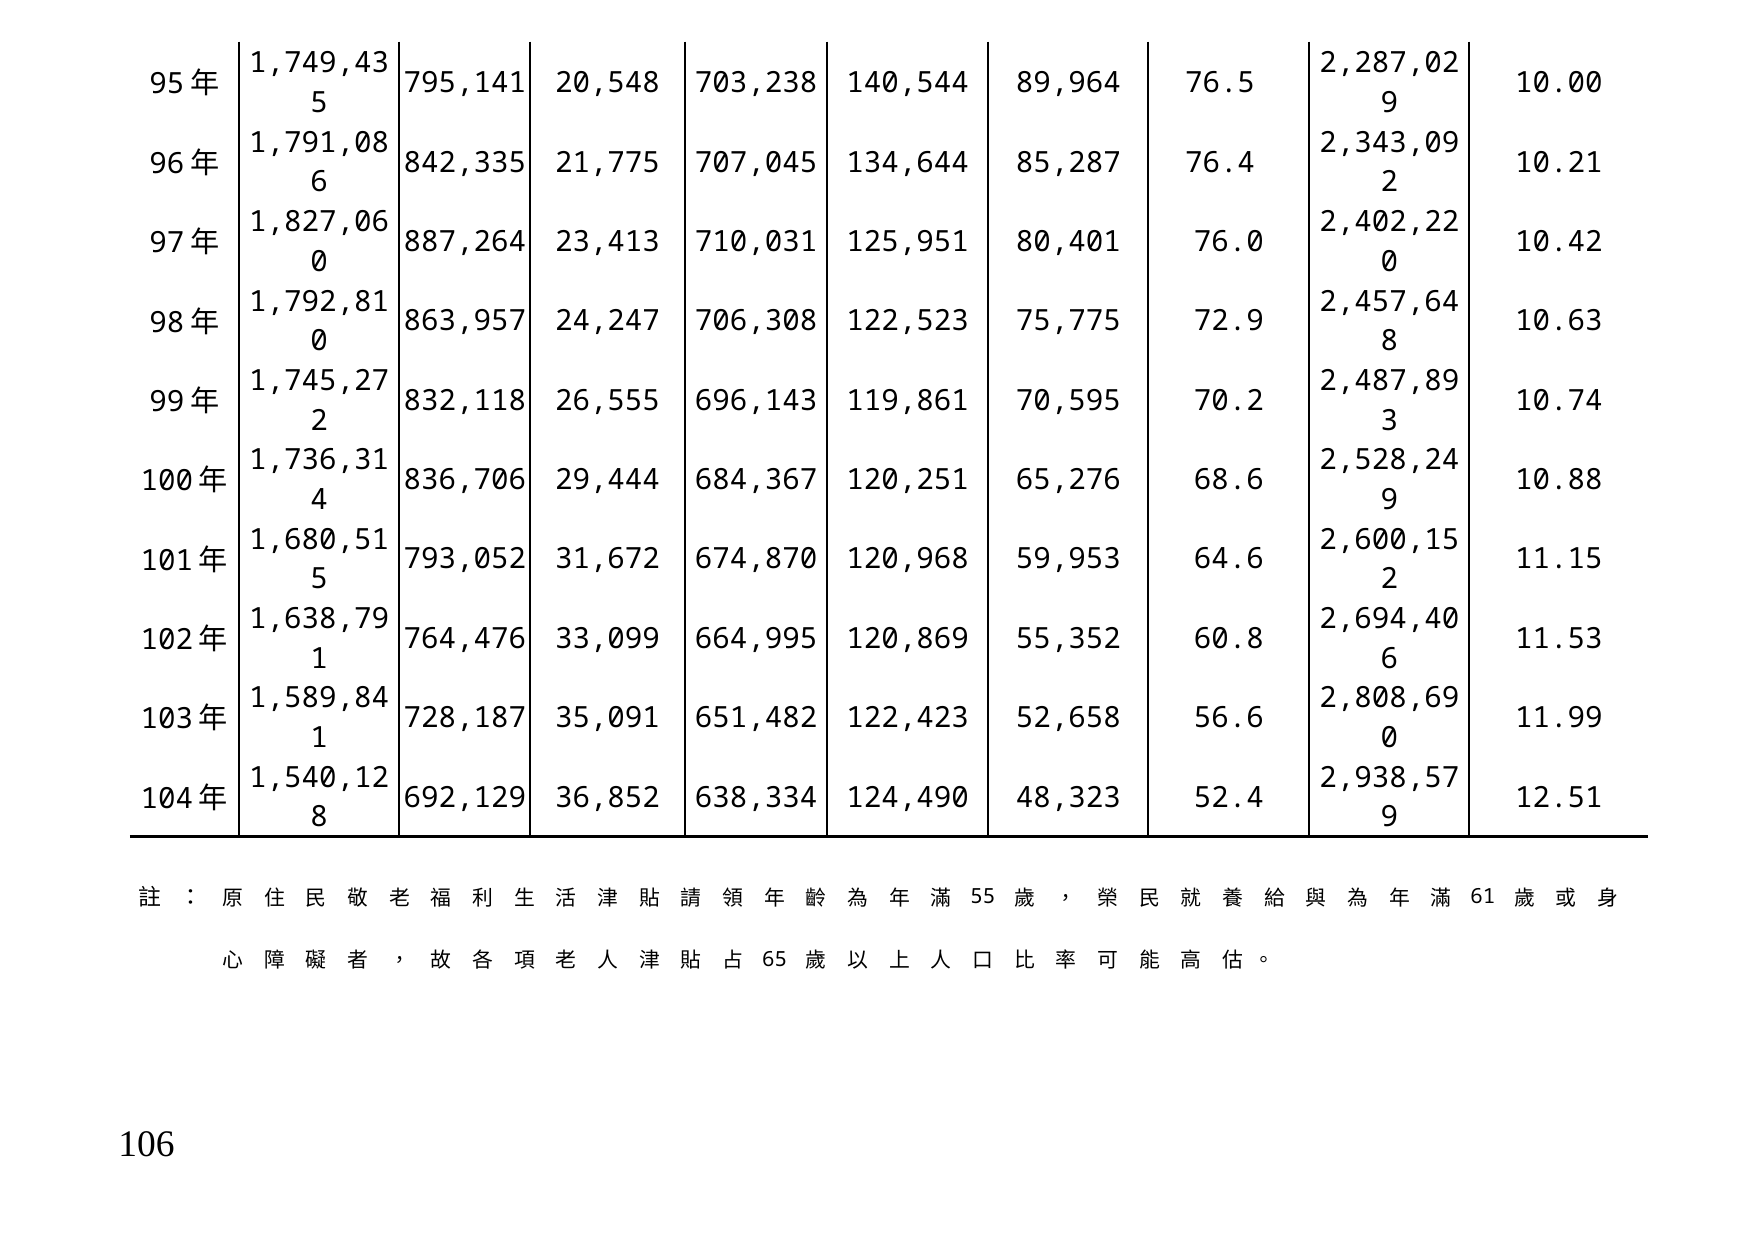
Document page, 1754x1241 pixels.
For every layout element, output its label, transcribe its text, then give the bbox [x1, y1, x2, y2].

table_cell 35,091 [531, 677, 684, 756]
table_cell 48,323 [989, 756, 1147, 835]
table_cell 887,264 [400, 200, 529, 280]
table_cell 120,968 [828, 518, 987, 597]
table_cell 1,638,791 [240, 597, 398, 677]
table_cell 2,528,249 [1310, 439, 1468, 518]
table_cell 10.63 [1470, 280, 1648, 359]
table_cell 1,749,435 [240, 42, 398, 121]
table_cell 76.4 [1149, 121, 1308, 200]
table_cell 20,548 [531, 42, 684, 121]
table_cell 140,544 [828, 42, 987, 121]
table_cell 80,401 [989, 200, 1147, 280]
table_cell 36,852 [531, 756, 684, 835]
table_cell 638,334 [686, 756, 826, 835]
table_cell 2,287,029 [1310, 42, 1468, 121]
table_cell 11.15 [1470, 518, 1648, 597]
table_cell 76.0 [1149, 200, 1308, 280]
table_cell 664,995 [686, 597, 826, 677]
table_cell 23,413 [531, 200, 684, 280]
table_cell 21,775 [531, 121, 684, 200]
table_cell 10.21 [1470, 121, 1648, 200]
table_cell 55,352 [989, 597, 1147, 677]
table_cell 696,143 [686, 359, 826, 438]
table_cell 728,187 [400, 677, 529, 756]
table_cell 33,099 [531, 597, 684, 677]
table_cell 11.53 [1470, 597, 1648, 677]
table_cell 104年 [130, 756, 238, 835]
table_cell 764,476 [400, 597, 529, 677]
table_cell 103年 [130, 677, 238, 756]
table_cell 125,951 [828, 200, 987, 280]
table_cell 120,251 [828, 439, 987, 518]
table_cell 134,644 [828, 121, 987, 200]
table_cell 29,444 [531, 439, 684, 518]
table_cell 2,600,152 [1310, 518, 1468, 597]
table_cell 706,308 [686, 280, 826, 359]
table_cell 2,694,406 [1310, 597, 1468, 677]
table_cell 692,129 [400, 756, 529, 835]
table_cell 1,736,314 [240, 439, 398, 518]
text 註：原住民敬老福利生活津貼請領年齡為年滿55歲，榮民就養給與為年滿61歲或身心障礙者，故各項老人津貼占65歲以上人口比率可能高估。 [128, 854, 1628, 979]
table_cell 31,672 [531, 518, 684, 597]
table_cell 119,861 [828, 359, 987, 438]
table_cell 70,595 [989, 359, 1147, 438]
table_cell 122,523 [828, 280, 987, 359]
table_cell 70.2 [1149, 359, 1308, 438]
table_cell 12.51 [1470, 756, 1648, 835]
table_cell 2,938,579 [1310, 756, 1468, 835]
table_cell 56.6 [1149, 677, 1308, 756]
table_cell 65,276 [989, 439, 1147, 518]
table_cell 102年 [130, 597, 238, 677]
table_cell 124,490 [828, 756, 987, 835]
table_cell 76.5 [1149, 42, 1308, 121]
table_cell 1,792,810 [240, 280, 398, 359]
table_cell 10.74 [1470, 359, 1648, 438]
table_cell 122,423 [828, 677, 987, 756]
table_cell 10.88 [1470, 439, 1648, 518]
table_cell 2,402,220 [1310, 200, 1468, 280]
table_cell 89,964 [989, 42, 1147, 121]
table_cell 59,953 [989, 518, 1147, 597]
table_cell 651,482 [686, 677, 826, 756]
table_cell 24,247 [531, 280, 684, 359]
table_cell 101年 [130, 518, 238, 597]
table_cell 1,540,128 [240, 756, 398, 835]
table_cell 98年 [130, 280, 238, 359]
table_cell 68.6 [1149, 439, 1308, 518]
table_cell 60.8 [1149, 597, 1308, 677]
table_cell 2,487,893 [1310, 359, 1468, 438]
table_cell 707,045 [686, 121, 826, 200]
table_cell 75,775 [989, 280, 1147, 359]
table_cell 85,287 [989, 121, 1147, 200]
table_cell 100年 [130, 439, 238, 518]
table_cell 684,367 [686, 439, 826, 518]
table_cell 710,031 [686, 200, 826, 280]
table_cell 96年 [130, 121, 238, 200]
table_cell 1,827,060 [240, 200, 398, 280]
table_cell 64.6 [1149, 518, 1308, 597]
table_cell 836,706 [400, 439, 529, 518]
table_cell 674,870 [686, 518, 826, 597]
table_cell 72.9 [1149, 280, 1308, 359]
table_cell 1,589,841 [240, 677, 398, 756]
table_cell 11.99 [1470, 677, 1648, 756]
table_cell 1,680,515 [240, 518, 398, 597]
table_cell 52,658 [989, 677, 1147, 756]
table_cell 832,118 [400, 359, 529, 438]
table_cell 97年 [130, 200, 238, 280]
table_cell 10.42 [1470, 200, 1648, 280]
table_cell 1,791,086 [240, 121, 398, 200]
table_cell 2,343,092 [1310, 121, 1468, 200]
table_cell 1,745,272 [240, 359, 398, 438]
table_cell 795,141 [400, 42, 529, 121]
table_cell 703,238 [686, 42, 826, 121]
table_cell 99年 [130, 359, 238, 438]
table_cell 10.00 [1470, 42, 1648, 121]
table_cell 2,808,690 [1310, 677, 1468, 756]
table_cell 120,869 [828, 597, 987, 677]
table_cell 95年 [130, 42, 238, 121]
table_cell 863,957 [400, 280, 529, 359]
table_cell 2,457,648 [1310, 280, 1468, 359]
table_cell 52.4 [1149, 756, 1308, 835]
table_cell 793,052 [400, 518, 529, 597]
table_cell 842,335 [400, 121, 529, 200]
table_cell 26,555 [531, 359, 684, 438]
